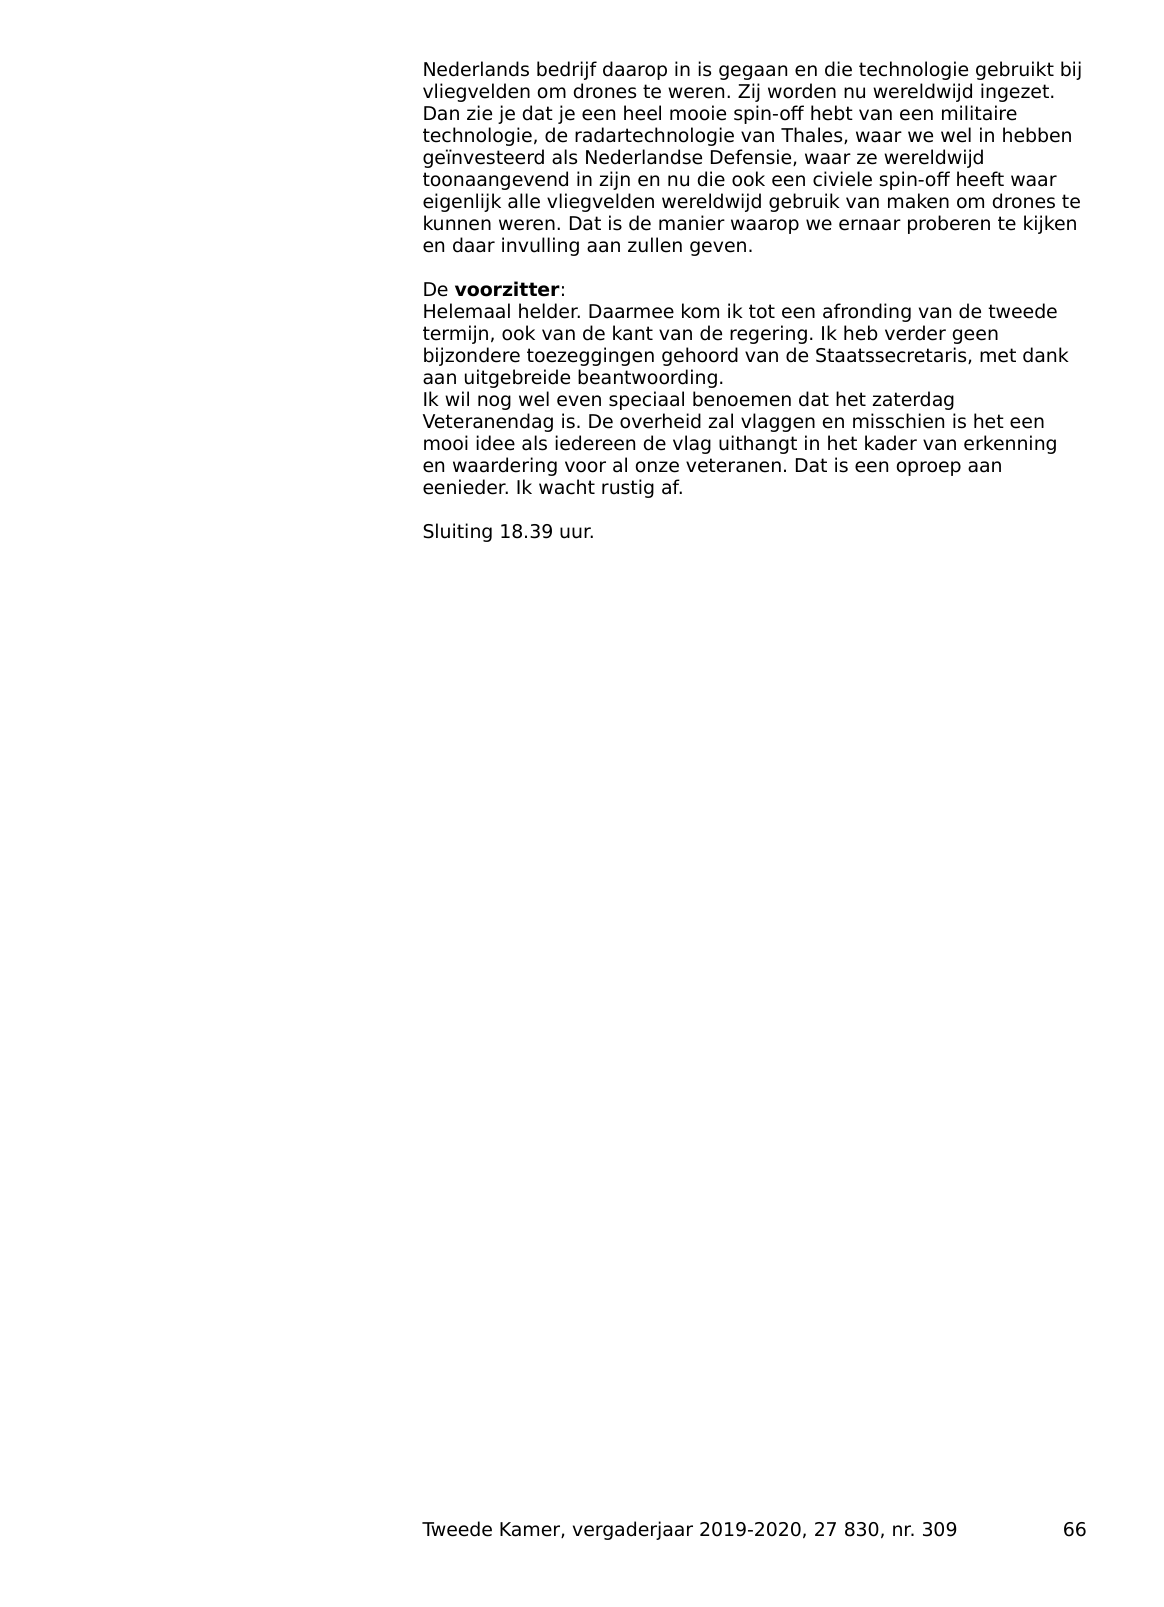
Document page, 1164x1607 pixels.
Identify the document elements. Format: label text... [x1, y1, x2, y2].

text Sluiting 18.39 uur. [422, 521, 1087, 543]
text De voorzitter: [422, 279, 1087, 301]
text Ik wil nog wel even speciaal benoemen dat het zaterdag Veteranendag is. De overheid zal vlaggen en misschien is het een mooi idee als iedereen de vlag uithangt in het kader van erkenning en waardering voor al onze veteranen. Dat is een oproep aan eenieder. Ik wacht rustig af. [422, 389, 1087, 499]
text Helemaal helder. Daarmee kom ik tot een afronding van de tweede termijn, ook van de kant van de regering. Ik heb verder geen bijzondere toezeggingen gehoord van de Staatssecretaris, met dank aan uitgebreide beantwoording. [422, 301, 1087, 389]
text Nederlands bedrijf daarop in is gegaan en die technologie gebruikt bij vliegvelden om drones te weren. Zij worden nu wereldwijd ingezet. Dan zie je dat je een heel mooie spin-off hebt van een militaire technologie, de radartechnologie van Thales, waar we wel in hebben geïnvesteerd als Nederlandse Defensie, waar ze wereldwijd toonaangevend in zijn en nu die ook een civiele spin-off heeft waar eigenlijk alle vliegvelden wereldwijd gebruik van maken om drones te kunnen weren. Dat is de manier waarop we ernaar proberen te kijken en daar invulling aan zullen geven. [422, 59, 1087, 257]
